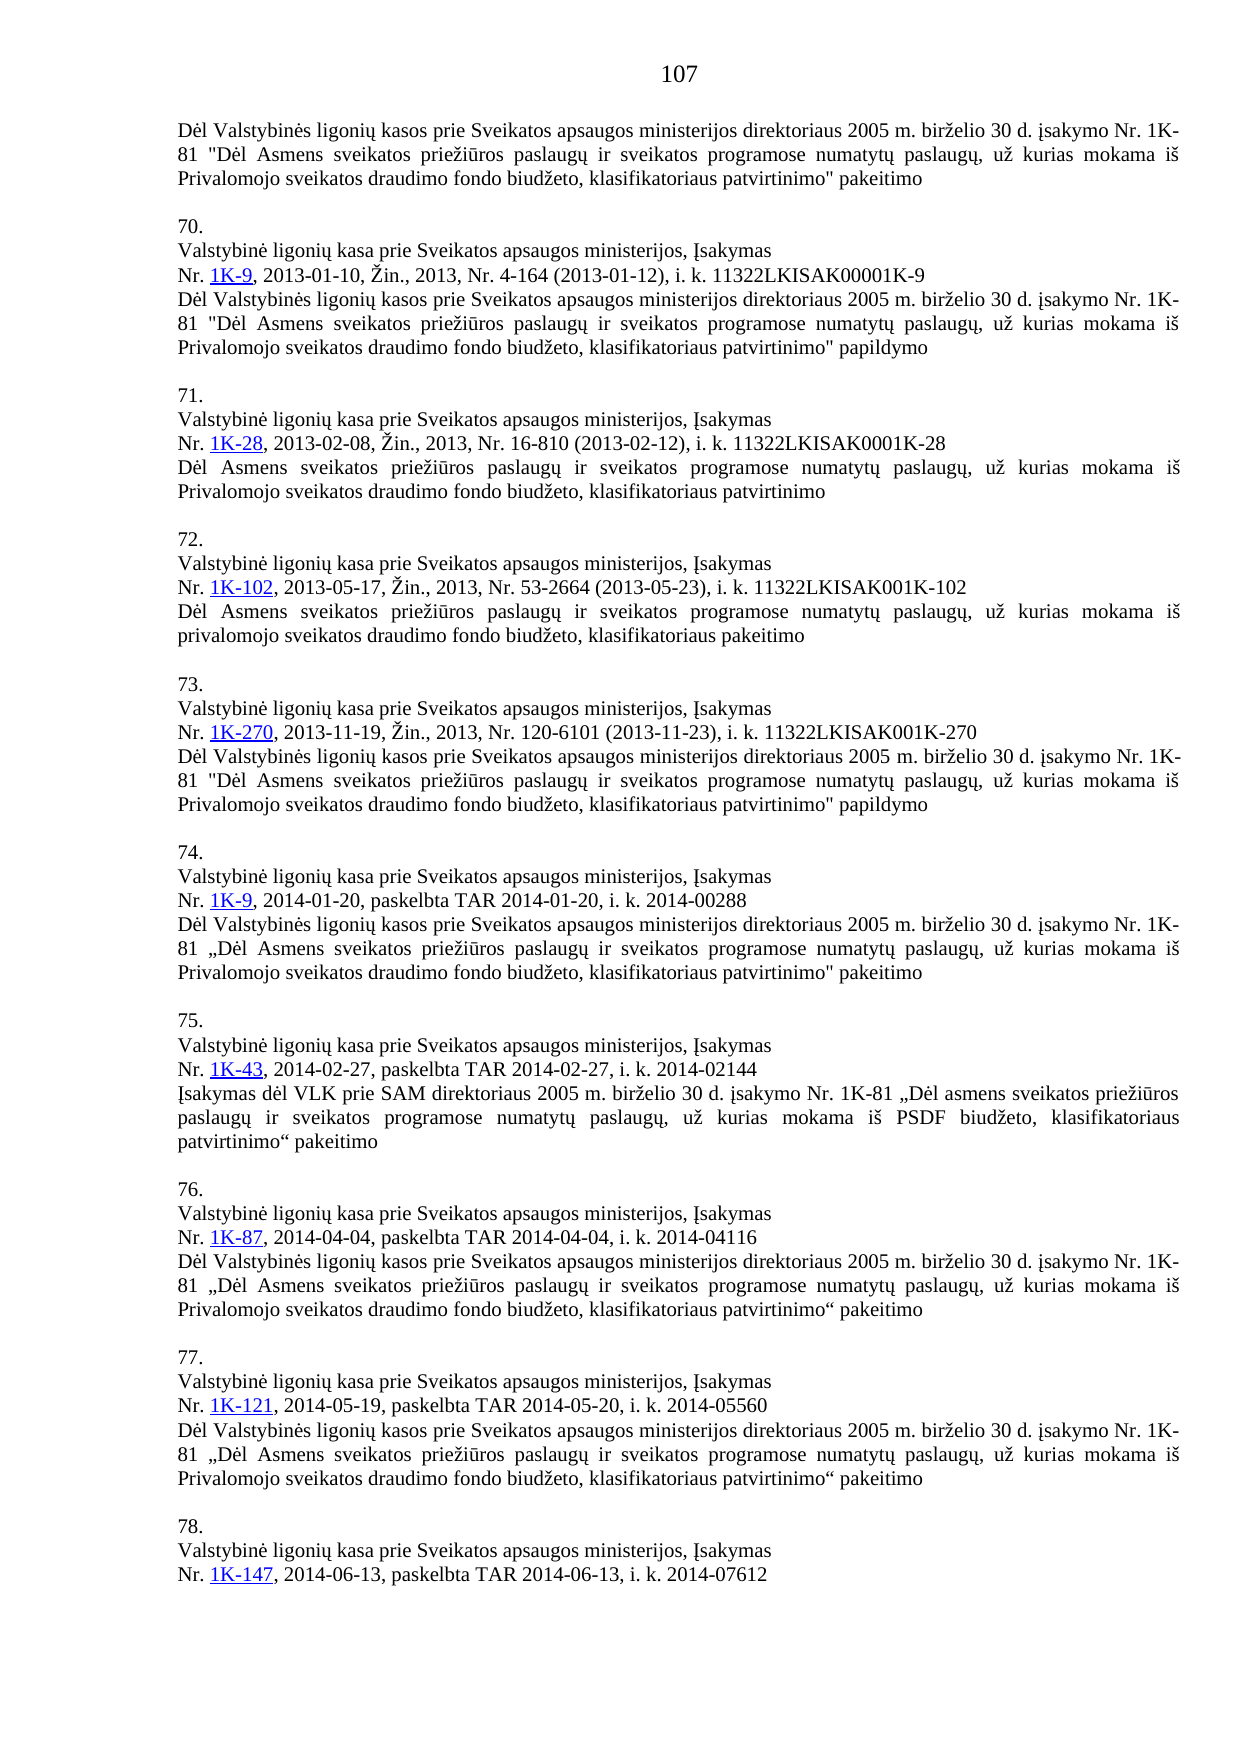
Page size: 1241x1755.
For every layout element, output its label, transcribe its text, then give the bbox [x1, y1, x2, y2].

text Valstybinė ligonių kasa prie Sveikatos apsaugos ministerijos, Įsakymas [177, 696, 1181, 720]
text Valstybinė ligonių kasa prie Sveikatos apsaugos ministerijos, Įsakymas [177, 1201, 1181, 1225]
text Nr. 1K-102, 2013-05-17, Žin., 2013, Nr. 53-2664 (2013-05-23), i. k. 11322LKISAK001K-102 [177, 575, 1181, 599]
text Dėl Valstybinės ligonių kasos prie Sveikatos apsaugos ministerijos direktoriaus 2005 m. birželio 30 d. įsakymo Nr. 1K-81 „Dėl Asmens sveikatos priežiūros paslaugų ir sveikatos programose numatytų paslaugų, už kurias mokama iš Privalomojo sveikatos draudimo fondo biudžeto, klasifikatoriaus patvirtinimo" pakeitimo [177, 912, 1181, 984]
text Nr. 1K-87, 2014-04-04, paskelbta TAR 2014-04-04, i. k. 2014-04116 [177, 1225, 1181, 1249]
text 75. [177, 1008, 1181, 1032]
text Nr. 1K-28, 2013-02-08, Žin., 2013, Nr. 16-810 (2013-02-12), i. k. 11322LKISAK0001K-28 [177, 431, 1181, 455]
text Nr. 1K-9, 2013-01-10, Žin., 2013, Nr. 4-164 (2013-01-12), i. k. 11322LKISAK00001K-9 [177, 262, 1181, 287]
text Nr. 1K-43, 2014-02-27, paskelbta TAR 2014-02-27, i. k. 2014-02144 [177, 1057, 1181, 1081]
text Įsakymas dėl VLK prie SAM direktoriaus 2005 m. birželio 30 d. įsakymo Nr. 1K-81 „Dėl asmens sveikatos priežiūros paslaugų ir sveikatos programose numatytų paslaugų, už kurias mokama iš PSDF biudžeto, klasifikatoriaus patvirtinimo“ pakeitimo [177, 1081, 1181, 1153]
text Dėl Valstybinės ligonių kasos prie Sveikatos apsaugos ministerijos direktoriaus 2005 m. birželio 30 d. įsakymo Nr. 1K-81 "Dėl Asmens sveikatos priežiūros paslaugų ir sveikatos programose numatytų paslaugų, už kurias mokama iš Privalomojo sveikatos draudimo fondo biudžeto, klasifikatoriaus patvirtinimo" papildymo [177, 744, 1181, 816]
text Valstybinė ligonių kasa prie Sveikatos apsaugos ministerijos, Įsakymas [177, 1538, 1181, 1562]
text Nr. 1K-147, 2014-06-13, paskelbta TAR 2014-06-13, i. k. 2014-07612 [177, 1562, 1181, 1586]
text Nr. 1K-121, 2014-05-19, paskelbta TAR 2014-05-20, i. k. 2014-05560 [177, 1393, 1181, 1417]
text Dėl Valstybinės ligonių kasos prie Sveikatos apsaugos ministerijos direktoriaus 2005 m. birželio 30 d. įsakymo Nr. 1K-81 "Dėl Asmens sveikatos priežiūros paslaugų ir sveikatos programose numatytų paslaugų, už kurias mokama iš Privalomojo sveikatos draudimo fondo biudžeto, klasifikatoriaus patvirtinimo" papildymo [177, 287, 1181, 359]
text Valstybinė ligonių kasa prie Sveikatos apsaugos ministerijos, Įsakymas [177, 1032, 1181, 1057]
text 78. [177, 1514, 1181, 1538]
text Valstybinė ligonių kasa prie Sveikatos apsaugos ministerijos, Įsakymas [177, 864, 1181, 888]
text Valstybinė ligonių kasa prie Sveikatos apsaugos ministerijos, Įsakymas [177, 407, 1181, 431]
text 74. [177, 840, 1181, 864]
text 73. [177, 672, 1181, 696]
text Dėl Valstybinės ligonių kasos prie Sveikatos apsaugos ministerijos direktoriaus 2005 m. birželio 30 d. įsakymo Nr. 1K-81 „Dėl Asmens sveikatos priežiūros paslaugų ir sveikatos programose numatytų paslaugų, už kurias mokama iš Privalomojo sveikatos draudimo fondo biudžeto, klasifikatoriaus patvirtinimo“ pakeitimo [177, 1417, 1181, 1490]
text Valstybinė ligonių kasa prie Sveikatos apsaugos ministerijos, Įsakymas [177, 551, 1181, 575]
text Dėl Asmens sveikatos priežiūros paslaugų ir sveikatos programose numatytų paslaugų, už kurias mokama iš Privalomojo sveikatos draudimo fondo biudžeto, klasifikatoriaus patvirtinimo [177, 455, 1181, 503]
text Nr. 1K-9, 2014-01-20, paskelbta TAR 2014-01-20, i. k. 2014-00288 [177, 888, 1181, 912]
text Valstybinė ligonių kasa prie Sveikatos apsaugos ministerijos, Įsakymas [177, 238, 1181, 262]
text 77. [177, 1345, 1181, 1369]
text Dėl Valstybinės ligonių kasos prie Sveikatos apsaugos ministerijos direktoriaus 2005 m. birželio 30 d. įsakymo Nr. 1K-81 "Dėl Asmens sveikatos priežiūros paslaugų ir sveikatos programose numatytų paslaugų, už kurias mokama iš Privalomojo sveikatos draudimo fondo biudžeto, klasifikatoriaus patvirtinimo" pakeitimo [177, 118, 1181, 190]
text 71. [177, 383, 1181, 407]
text Nr. 1K-270, 2013-11-19, Žin., 2013, Nr. 120-6101 (2013-11-23), i. k. 11322LKISAK001K-270 [177, 720, 1181, 744]
text 76. [177, 1177, 1181, 1201]
text Valstybinė ligonių kasa prie Sveikatos apsaugos ministerijos, Įsakymas [177, 1369, 1181, 1393]
text 70. [177, 214, 1181, 238]
text 72. [177, 527, 1181, 551]
text Dėl Asmens sveikatos priežiūros paslaugų ir sveikatos programose numatytų paslaugų, už kurias mokama iš privalomojo sveikatos draudimo fondo biudžeto, klasifikatoriaus pakeitimo [177, 599, 1181, 647]
text Dėl Valstybinės ligonių kasos prie Sveikatos apsaugos ministerijos direktoriaus 2005 m. birželio 30 d. įsakymo Nr. 1K-81 „Dėl Asmens sveikatos priežiūros paslaugų ir sveikatos programose numatytų paslaugų, už kurias mokama iš Privalomojo sveikatos draudimo fondo biudžeto, klasifikatoriaus patvirtinimo“ pakeitimo [177, 1249, 1181, 1321]
